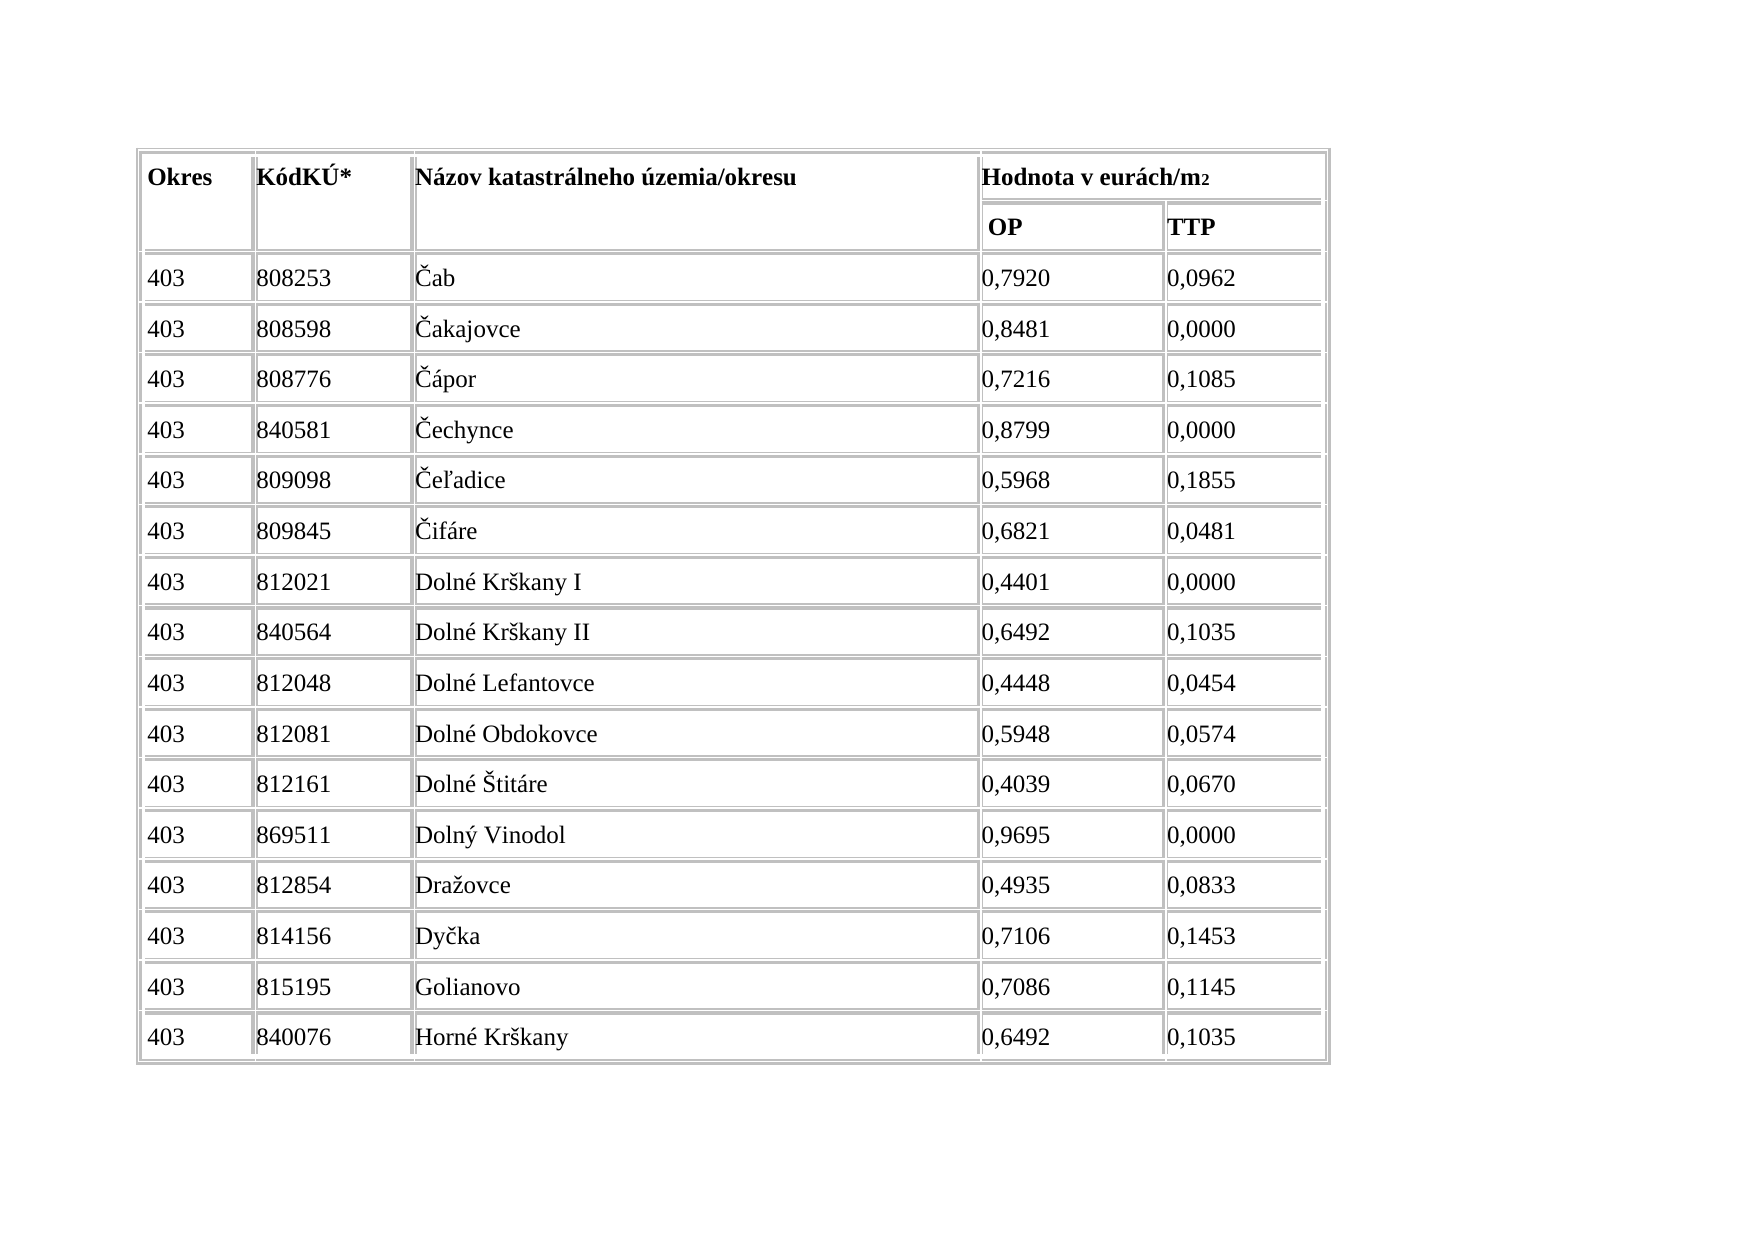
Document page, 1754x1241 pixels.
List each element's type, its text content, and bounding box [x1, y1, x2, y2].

table_cell 840564 [258, 610, 410, 654]
table_cell 0,0000 [1165, 300, 1328, 350]
table_cell 0,0962 [1165, 249, 1328, 299]
table_cell 0,7920 [983, 255, 1162, 299]
table_cell 0,6492 [980, 1008, 1165, 1059]
table_cell 0,1855 [1165, 451, 1328, 502]
table_cell 0,7106 [983, 913, 1162, 958]
table_cell 403 [139, 451, 254, 502]
table_cell 403 [139, 401, 254, 451]
table_cell 808776 [258, 356, 410, 401]
table_cell 403 [139, 705, 254, 755]
table_cell 0,7216 [983, 356, 1162, 401]
table_cell 0,6821 [983, 508, 1162, 553]
table_cell 809098 [258, 458, 410, 502]
table_header Názov katastrálneho územia/okresu [414, 149, 980, 249]
table_cell 0,0481 [1165, 502, 1328, 553]
table_cell 0,8481 [983, 306, 1162, 350]
table_cell Dolné Krškany I [417, 559, 977, 603]
table_cell 403 [139, 502, 254, 553]
table_cell 0,1035 [1165, 603, 1328, 654]
table_cell 403 [139, 553, 254, 603]
table_cell 403 [139, 603, 254, 654]
table_cell 815195 [258, 964, 410, 1008]
table_cell 0,1145 [1165, 958, 1328, 1008]
table_cell Čechynce [417, 407, 977, 451]
table_cell 0,4401 [983, 559, 1162, 603]
table_cell 840581 [258, 407, 410, 451]
table_cell 403 [139, 907, 254, 958]
table_cell 0,7086 [983, 964, 1162, 1008]
table_cell 403 [139, 300, 254, 350]
table_cell Dolné Obdokovce [417, 711, 977, 755]
table_cell 0,0670 [1165, 755, 1328, 806]
table_cell Dyčka [417, 913, 977, 958]
table_cell 0,0000 [1165, 401, 1328, 451]
table_cell 0,4039 [983, 761, 1162, 806]
table_cell 808253 [258, 255, 410, 299]
table_cell 840076 [255, 1008, 413, 1059]
table_cell 403 [139, 856, 254, 907]
table_cell 0,0454 [1165, 654, 1328, 704]
table_cell Čakajovce [417, 306, 977, 350]
table_cell 869511 [258, 812, 410, 856]
table_cell Čab [417, 255, 977, 299]
table_cell 0,0574 [1165, 705, 1328, 755]
table_cell 812081 [258, 711, 410, 755]
table_cell 403 [139, 958, 254, 1008]
table_cell 403 [139, 654, 254, 704]
table_cell 812021 [258, 559, 410, 603]
table_cell Čápor [417, 356, 977, 401]
table_cell 403 [139, 350, 254, 401]
table_cell Dolné Krškany II [417, 610, 977, 654]
table_cell 0,0000 [1165, 806, 1328, 856]
table_cell 0,5968 [983, 458, 1162, 502]
table_cell 812854 [258, 863, 410, 907]
table_cell 0,6492 [983, 610, 1162, 654]
table_cell 0,0000 [1165, 553, 1328, 603]
table_cell Čeľadice [417, 458, 977, 502]
table_cell 0,4935 [983, 863, 1162, 907]
table_cell Horné Krškany [414, 1008, 980, 1059]
table_cell 0,1035 [1165, 1008, 1328, 1059]
table_cell 0,5948 [983, 711, 1162, 755]
table_cell Dolné Lefantovce [417, 660, 977, 704]
table_cell 0,1453 [1165, 907, 1328, 958]
table_cell Dražovce [417, 863, 977, 907]
table_cell 403 [139, 806, 254, 856]
table_cell 0,0833 [1165, 856, 1328, 907]
table_cell Dolný Vinodol [417, 812, 977, 856]
table_cell 809845 [258, 508, 410, 553]
table_cell OP [983, 205, 1162, 249]
table_header Hodnota v eurách/m2 [980, 149, 1328, 198]
table_cell 0,1085 [1165, 350, 1328, 401]
table_cell 812161 [258, 761, 410, 806]
table_cell Čifáre [417, 508, 977, 553]
table_cell 808598 [258, 306, 410, 350]
table_cell 0,8799 [983, 407, 1162, 451]
table_cell 0,9695 [983, 812, 1162, 856]
table_cell 814156 [258, 913, 410, 958]
table_header Okres [142, 154, 254, 249]
table_cell 403 [139, 249, 254, 299]
table_cell 0,4448 [983, 660, 1162, 704]
table_cell Dolné Štitáre [417, 761, 977, 806]
table_cell 403 [139, 1008, 254, 1059]
table_cell Golianovo [417, 964, 977, 1008]
table_cell 403 [139, 755, 254, 806]
table_header KódKÚ* [255, 149, 413, 249]
table_cell TTP [1165, 198, 1328, 249]
table_cell 812048 [258, 660, 410, 704]
